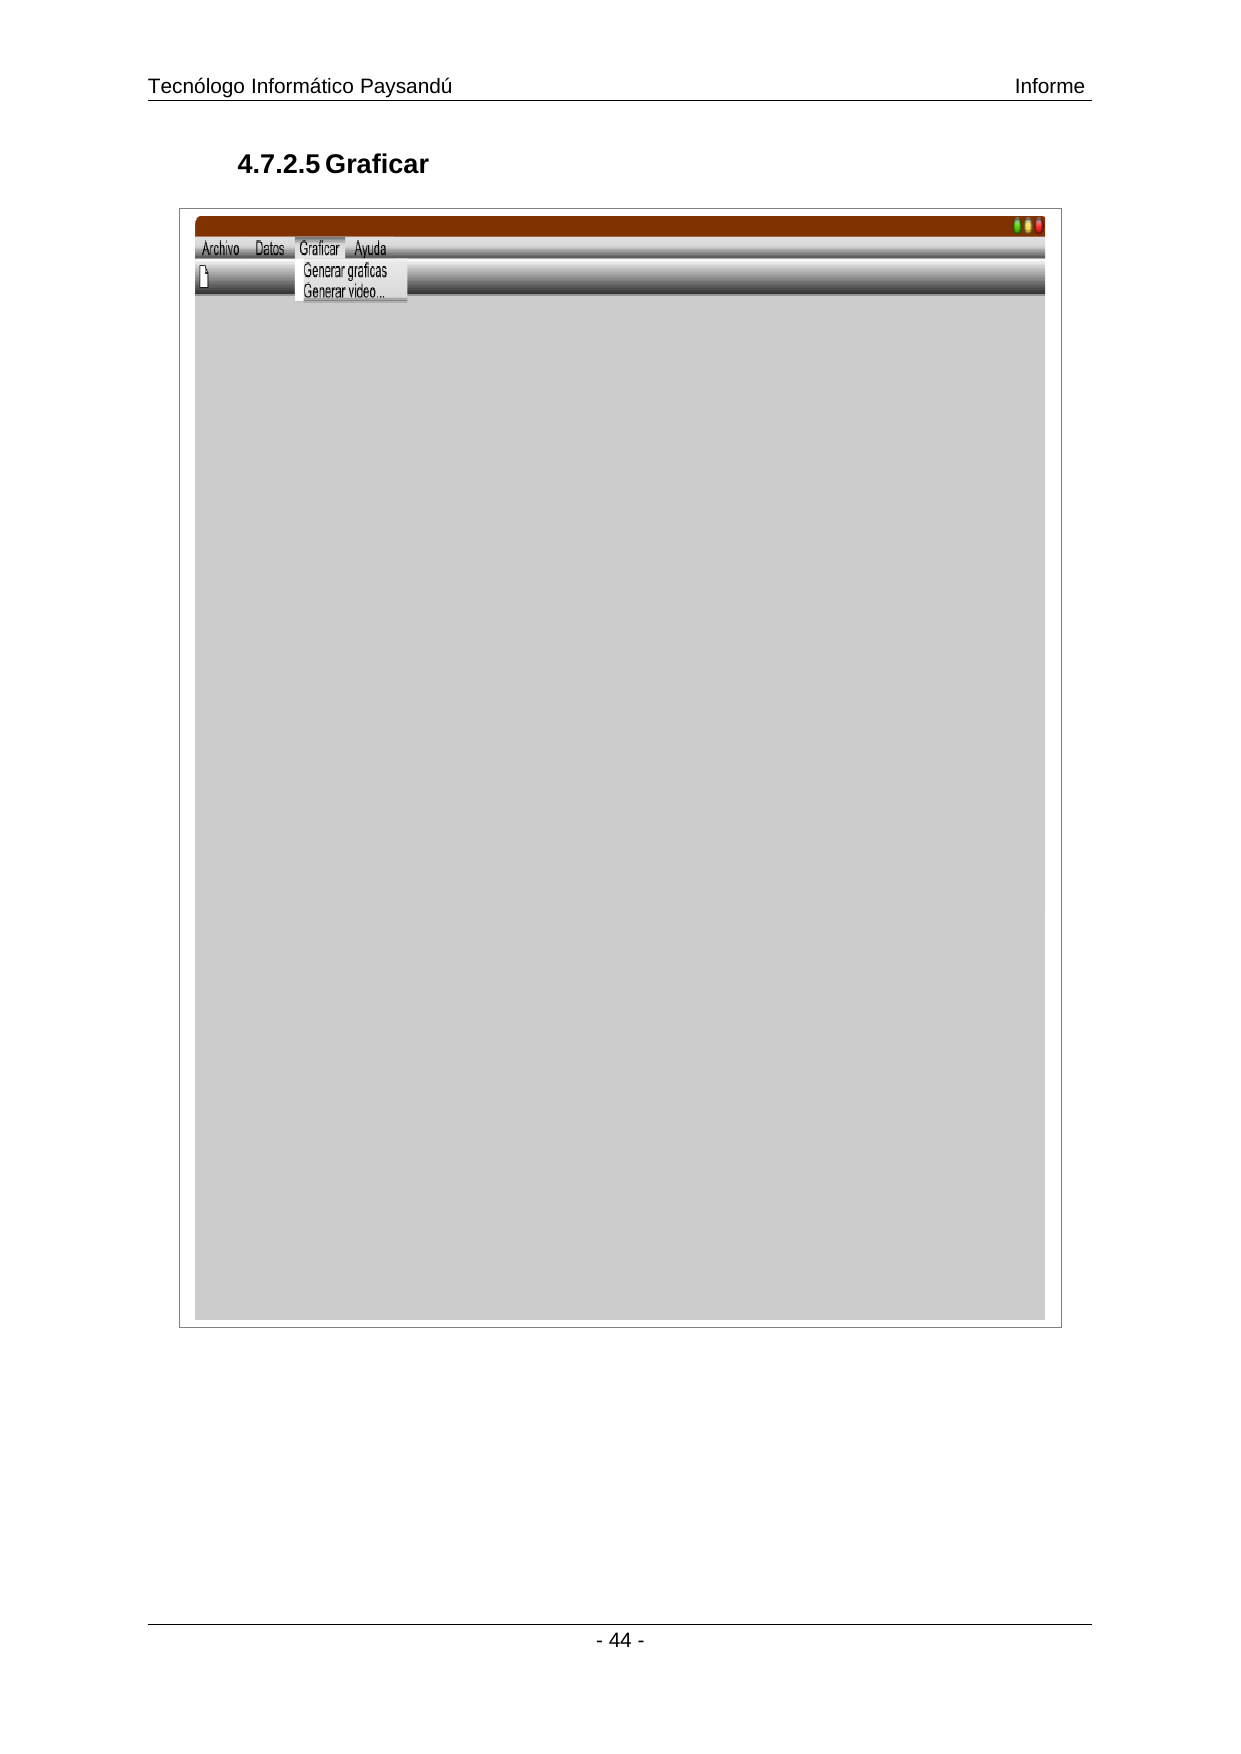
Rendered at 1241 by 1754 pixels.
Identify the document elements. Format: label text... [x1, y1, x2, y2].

picture [195, 216, 1046, 1320]
subtitle Graficar [237, 148, 1092, 179]
